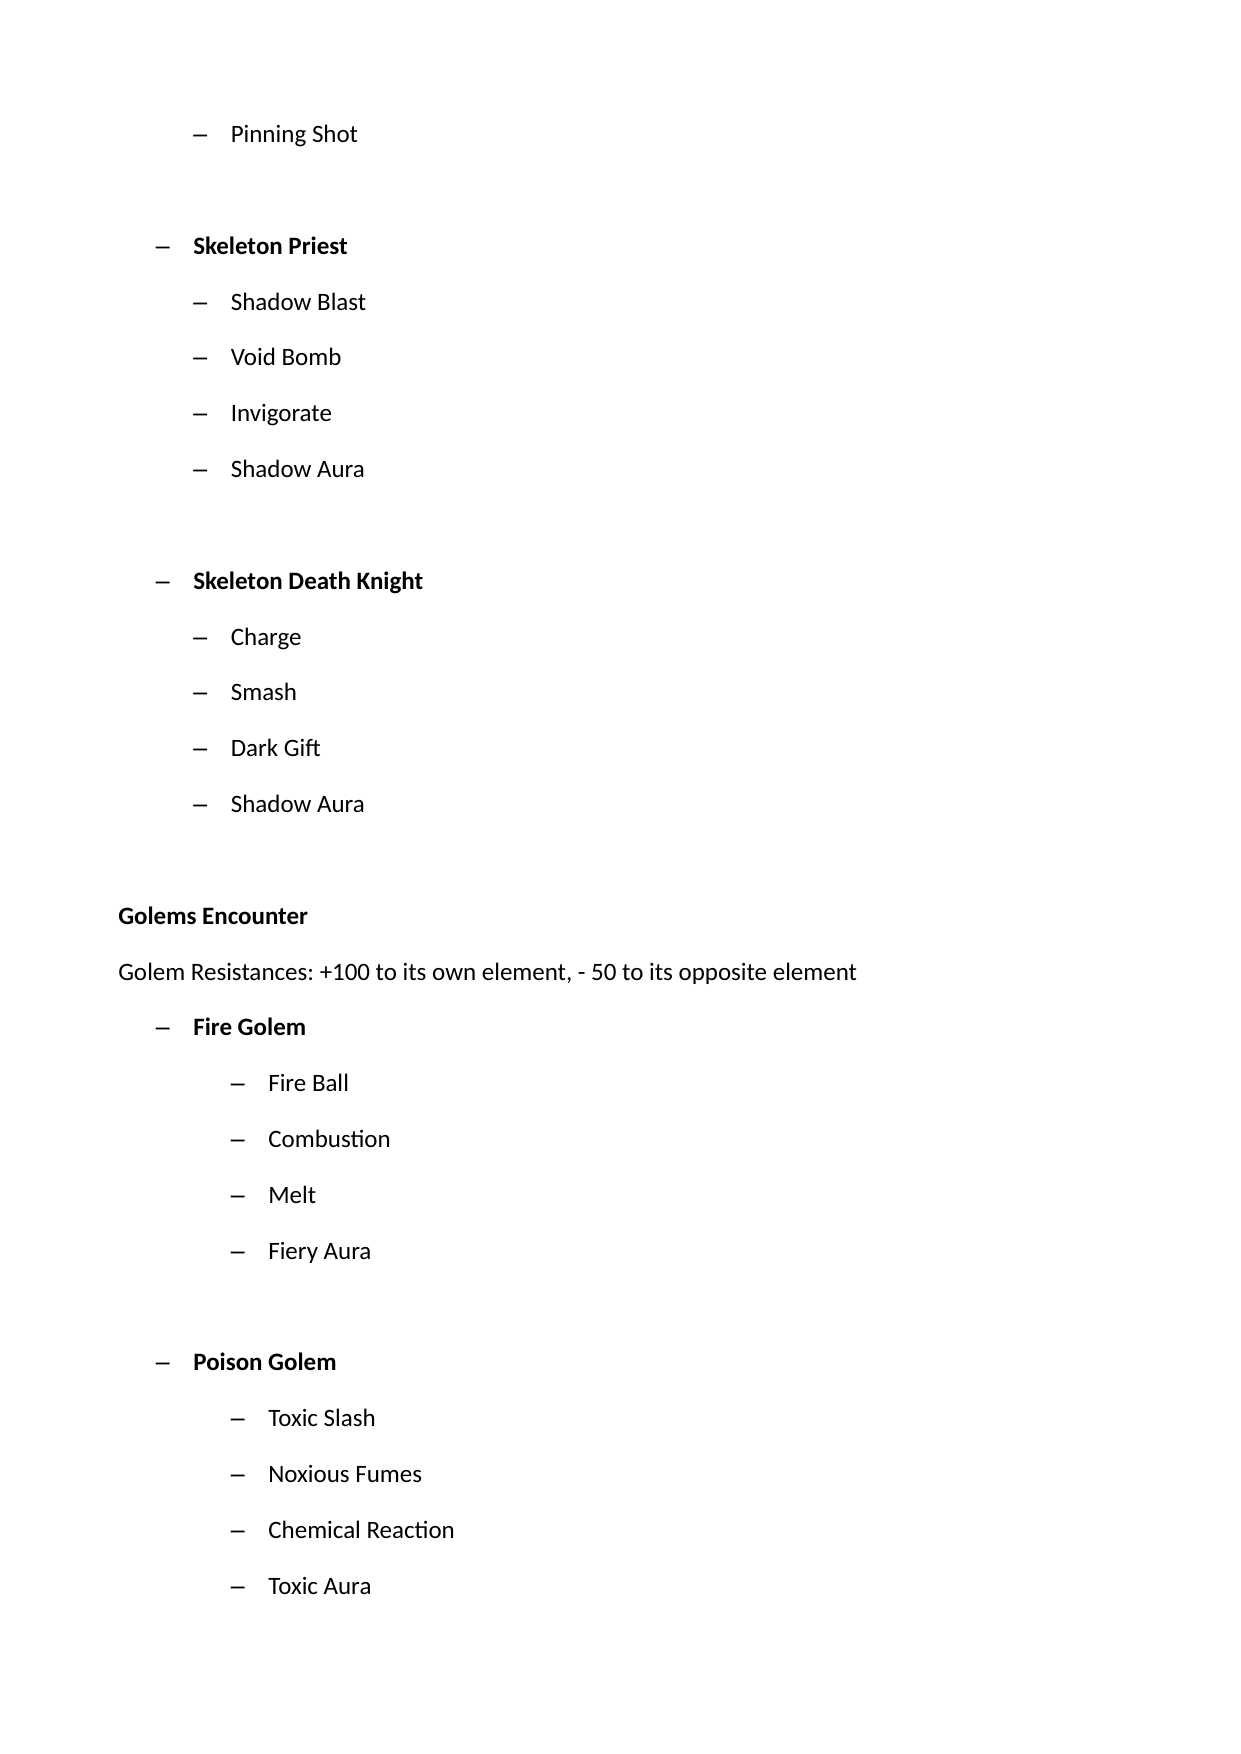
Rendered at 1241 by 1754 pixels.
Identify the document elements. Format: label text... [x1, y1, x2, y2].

list Chemical Reaction [231, 1514, 1122, 1544]
list Fire Golem [156, 1011, 1122, 1042]
list Void Bomb [193, 341, 1122, 372]
list Melt [231, 1179, 1122, 1209]
list Invigorate [193, 397, 1122, 428]
text Golem Resistances: +100 to its own element, - 50 to its opposite element [118, 956, 1122, 986]
list Pinning Shot [193, 118, 1122, 149]
text Golems Encounter [118, 900, 1122, 930]
list Poison Golem [156, 1346, 1122, 1377]
list Skeleton Death Knight [156, 565, 1122, 595]
list Shadow Aura [193, 453, 1122, 484]
list Charge [193, 621, 1122, 651]
list Toxic Slash [231, 1402, 1122, 1433]
list Fire Ball [231, 1067, 1122, 1098]
list Dark Gift [193, 732, 1122, 763]
list Skeleton Priest [156, 230, 1122, 260]
list Toxic Aura [231, 1570, 1122, 1600]
list Noxious Fumes [231, 1458, 1122, 1489]
list Shadow Blast [193, 286, 1122, 316]
list Smash [193, 676, 1122, 707]
list Fiery Aura [231, 1235, 1122, 1265]
list Combustion [231, 1123, 1122, 1154]
list Shadow Aura [193, 788, 1122, 819]
